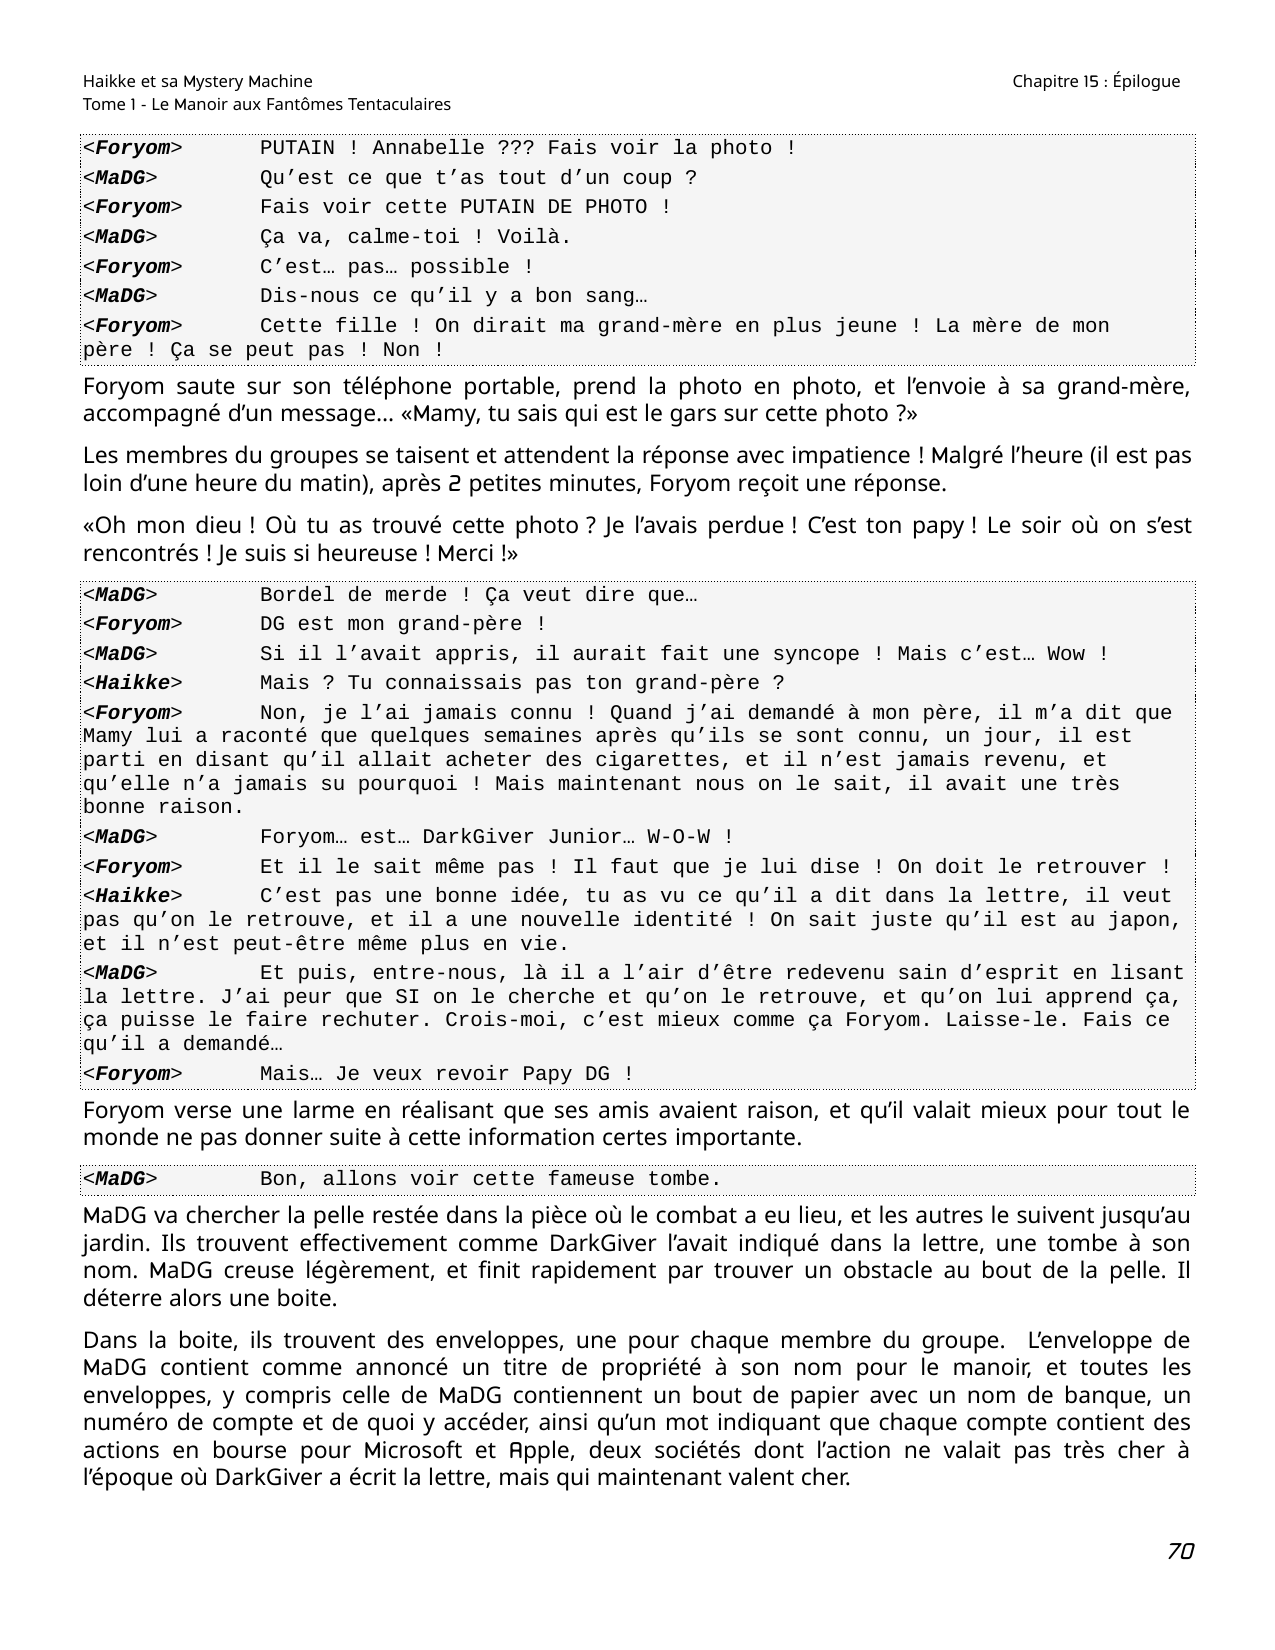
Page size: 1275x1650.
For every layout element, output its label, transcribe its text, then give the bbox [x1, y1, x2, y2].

text <MaDG> Si il l’avait appris, il aurait fait une syncope ! Mais c’est… Wow ! [80, 640, 1195, 666]
text <MaDG> Foryom… est… DarkGiver Junior… W-O-W ! [80, 823, 1195, 850]
text <MaDG> Qu’est ce que t’as tout d’un coup ? [80, 164, 1195, 191]
text <Foryom> C’est… pas… possible ! [80, 253, 1195, 279]
text <MaDG> Bordel de merde ! Ça veut dire que… [80, 581, 1195, 607]
text <Foryom> DG est mon grand-père ! [80, 610, 1195, 637]
text <MaDG> Et puis, entre-nous, là il a l’air d’être redevenu sain d’esprit en lisant la lettre. J’ai peur que SI on le cherche et qu’on le retrouve, et qu’on lui apprend ça, ça puisse le faire rechuter. Crois-moi, c’est mieux comme ça Foryom. Laisse-le. Fais ce qu’il a demandé… [80, 959, 1195, 1057]
text Les membres du groupes se taisent et attendent la réponse avec impatience ! Malgré l’heure (il est pas loin d’une heure du matin), après 2 petites minutes, Foryom reçoit une réponse. [83, 441, 1192, 496]
text <Foryom> Non, je l’ai jamais connu ! Quand j’ai demandé à mon père, il m’a dit que Mamy lui a raconté que quelques semaines après qu’ils se sont connu, un jour, il est parti en disant qu’il allait acheter des cigarettes, et il n’est jamais revenu, et qu’elle n’a jamais su pourquoi ! Mais maintenant nous on le sait, il avait une très bonne raison. [80, 699, 1195, 820]
text <Haikke> C’est pas une bonne idée, tu as vu ce qu’il a dit dans la lettre, il veut pas qu’on le retrouve, et il a une nouvelle identité ! On sait juste qu’il est au japon, et il n’est peut-être même plus en vie. [80, 882, 1195, 956]
text <MaDG> Ça va, calme-toi ! Voilà. [80, 223, 1195, 250]
text Foryom saute sur son téléphone portable, prend la photo en photo, et l’envoie à sa grand-mère, accompagné d’un message… «Mamy, tu sais qui est le gars sur cette photo ?» [83, 371, 1192, 426]
text Foryom verse une larme en réalisant que ses amis avaient raison, et qu’il valait mieux pour tout le monde ne pas donner suite à cette information certes importante. [83, 1095, 1192, 1150]
text <Haikke> Mais ? Tu connaissais pas ton grand-père ? [80, 669, 1195, 696]
text Dans la boite, ils trouvent des enveloppes, une pour chaque membre du groupe. L’enveloppe de MaDG contient comme annoncé un titre de propriété à son nom pour le manoir, et toutes les enveloppes, y compris celle de MaDG contiennent un bout de papier avec un nom de banque, un numéro de compte et de quoi y accéder, ainsi qu’un mot indiquant que chaque compte contient des actions en bourse pour Microsoft et Apple, deux sociétés dont l’action ne valait pas très cher à l’époque où DarkGiver a écrit la lettre, mais qui maintenant valent cher. [83, 1325, 1192, 1490]
text MaDG va chercher la pelle restée dans la pièce où le combat a eu lieu, et les autres le suivent jusqu’au jardin. Ils trouvent effectivement comme DarkGiver l’avait indiqué dans la lettre, une tombe à son nom. MaDG creuse légèrement, et finit rapidement par trouver un obstacle au bout de la pelle. Il déterre alors une boite. [83, 1201, 1192, 1311]
text <Foryom> Mais… Je veux revoir Papy DG ! [80, 1059, 1195, 1089]
text <MaDG> Bon, allons voir cette fameuse tombe. [80, 1165, 1195, 1195]
text <MaDG> Dis-nous ce qu’il y a bon sang… [80, 282, 1195, 309]
text «Oh mon dieu ! Où tu as trouvé cette photo ? Je l’avais perdue ! C’est ton papy ! Le soir où on s’est rencontrés ! Je suis si heureuse ! Merci !» [83, 511, 1192, 566]
text <Foryom> Fais voir cette PUTAIN DE PHOTO ! [80, 193, 1195, 220]
text <Foryom> Et il le sait même pas ! Il faut que je lui dise ! On doit le retrouver ! [80, 853, 1195, 879]
text <Foryom> PUTAIN ! Annabelle ??? Fais voir la photo ! [80, 134, 1195, 161]
text <Foryom> Cette fille ! On dirait ma grand-mère en plus jeune ! La mère de mon père ! Ça se peut pas ! Non ! [80, 312, 1195, 365]
